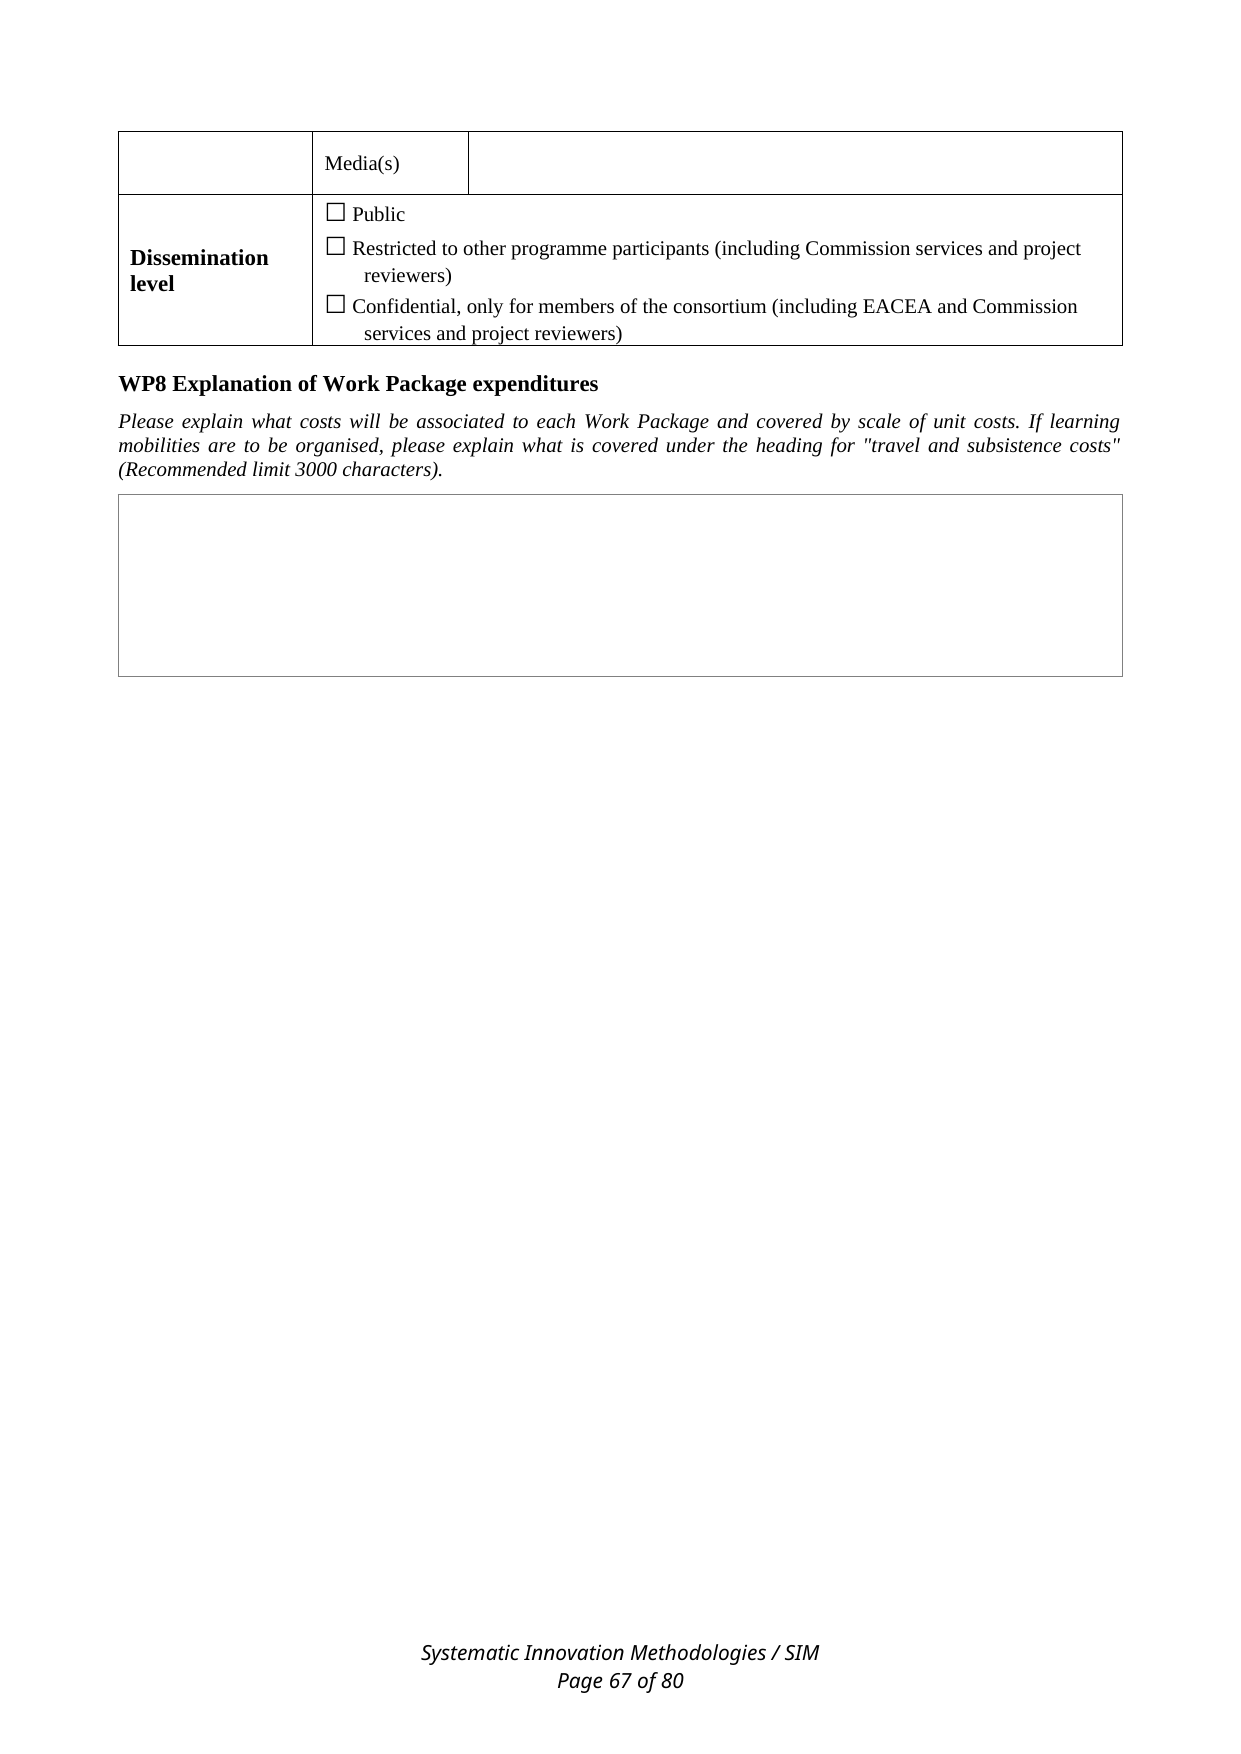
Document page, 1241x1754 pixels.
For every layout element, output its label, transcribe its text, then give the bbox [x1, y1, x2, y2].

table_header [119, 132, 312, 194]
text Please explain what costs will be associated to each Work Package and covered by scale of unit costs. If learning mobilities are to be organised, please explain what is covered under the heading for "travel and subsistence costs" (Recommended limit 3000 characters). [118, 409, 1122, 481]
table_cell Media(s) [313, 132, 468, 194]
table_cell [469, 132, 1122, 194]
table_cell Dissemination level [119, 195, 312, 345]
text WP8 Explanation of Work Package expenditures [118, 370, 1122, 397]
table_cell ☐ Public ☐ Restricted to other programme participants (including Commission services and project reviewers) ☐ Confidential, only for members of the consortium (including EACEA and Commission services and project reviewers) [313, 195, 1122, 345]
table_header [119, 495, 1122, 676]
